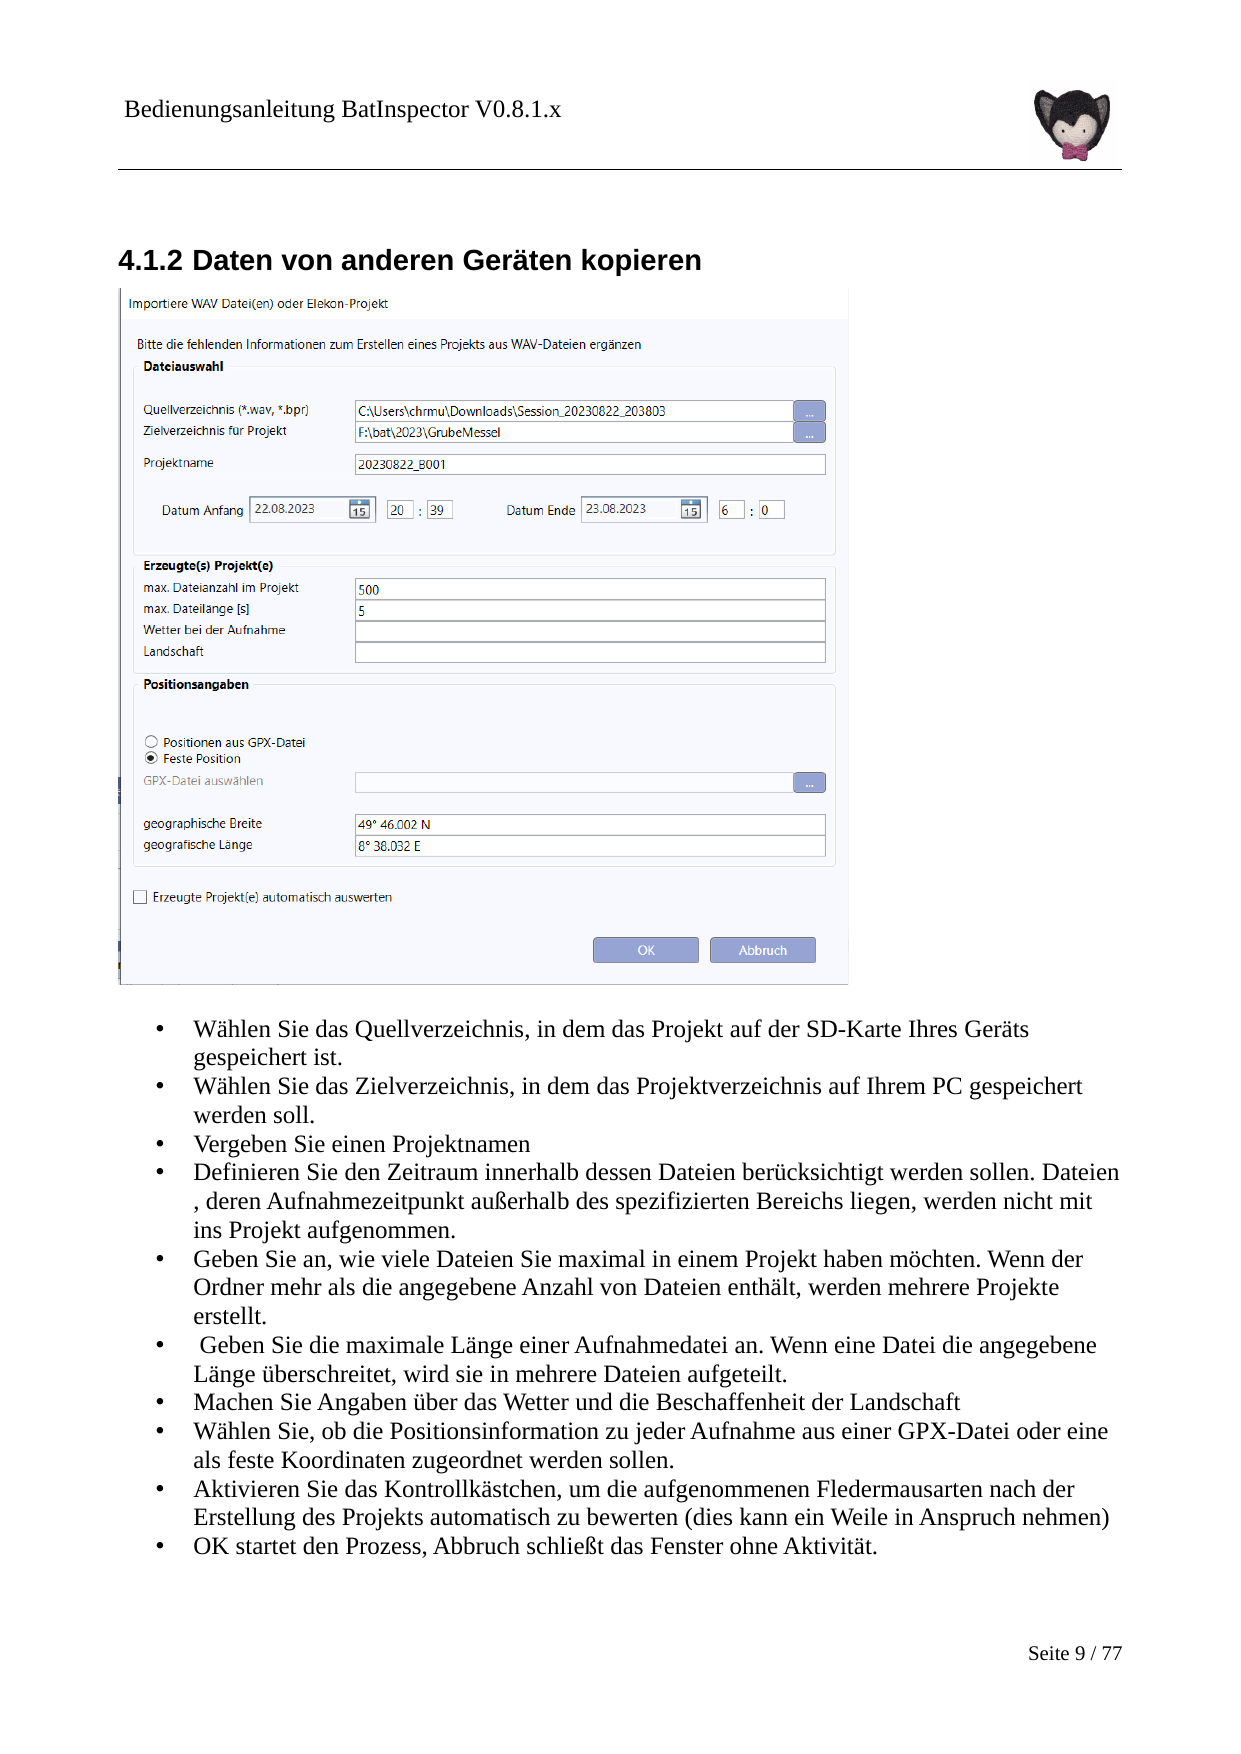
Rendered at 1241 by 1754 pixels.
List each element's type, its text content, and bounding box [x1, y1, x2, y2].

list Wählen Sie das Quellverzeichnis, in dem das Projekt auf der SD-Karte Ihres Geräts gespeichert ist. [156, 1014, 1122, 1071]
picture [1030, 80, 1119, 169]
list Machen Sie Angaben über das Wetter und die Beschaffenheit der Landschaft [156, 1387, 1122, 1416]
list Definieren Sie den Zeitraum innerhalb dessen Dateien berücksichtigt werden sollen. Dateien , deren Aufnahmezeitpunkt außerhalb des spezifizierten Bereichs liegen, werden nicht mit ins Projekt aufgenommen. [156, 1157, 1122, 1244]
subtitle Daten von anderen Geräten kopieren [118, 243, 1122, 276]
list Vergeben Sie einen Projektnamen [156, 1129, 1122, 1157]
list OK startet den Prozess, Abbruch schließt das Fenster ohne Aktivität. [156, 1531, 1122, 1560]
list Aktivieren Sie das Kontrollkästchen, um die aufgenommenen Fledermausarten nach der Erstellung des Projekts automatisch zu bewerten (dies kann ein Weile in Anspruch nehmen) [156, 1474, 1122, 1531]
list Geben Sie an, wie viele Dateien Sie maximal in einem Projekt haben möchten. Wenn der Ordner mehr als die angegebene Anzahl von Dateien enthält, werden mehrere Projekte erstellt. [156, 1244, 1122, 1330]
list Wählen Sie, ob die Positionsinformation zu jeder Aufnahme aus einer GPX-Datei oder eine als feste Koordinaten zugeordnet werden sollen. [156, 1416, 1122, 1474]
list Wählen Sie das Zielverzeichnis, in dem das Projektverzeichnis auf Ihrem PC gespeichert werden soll. [156, 1071, 1122, 1129]
picture [118, 288, 849, 985]
list Geben Sie die maximale Länge einer Aufnahmedatei an. Wenn eine Datei die angegebene Länge überschreitet, wird sie in mehrere Dateien aufgeteilt. [156, 1330, 1122, 1387]
